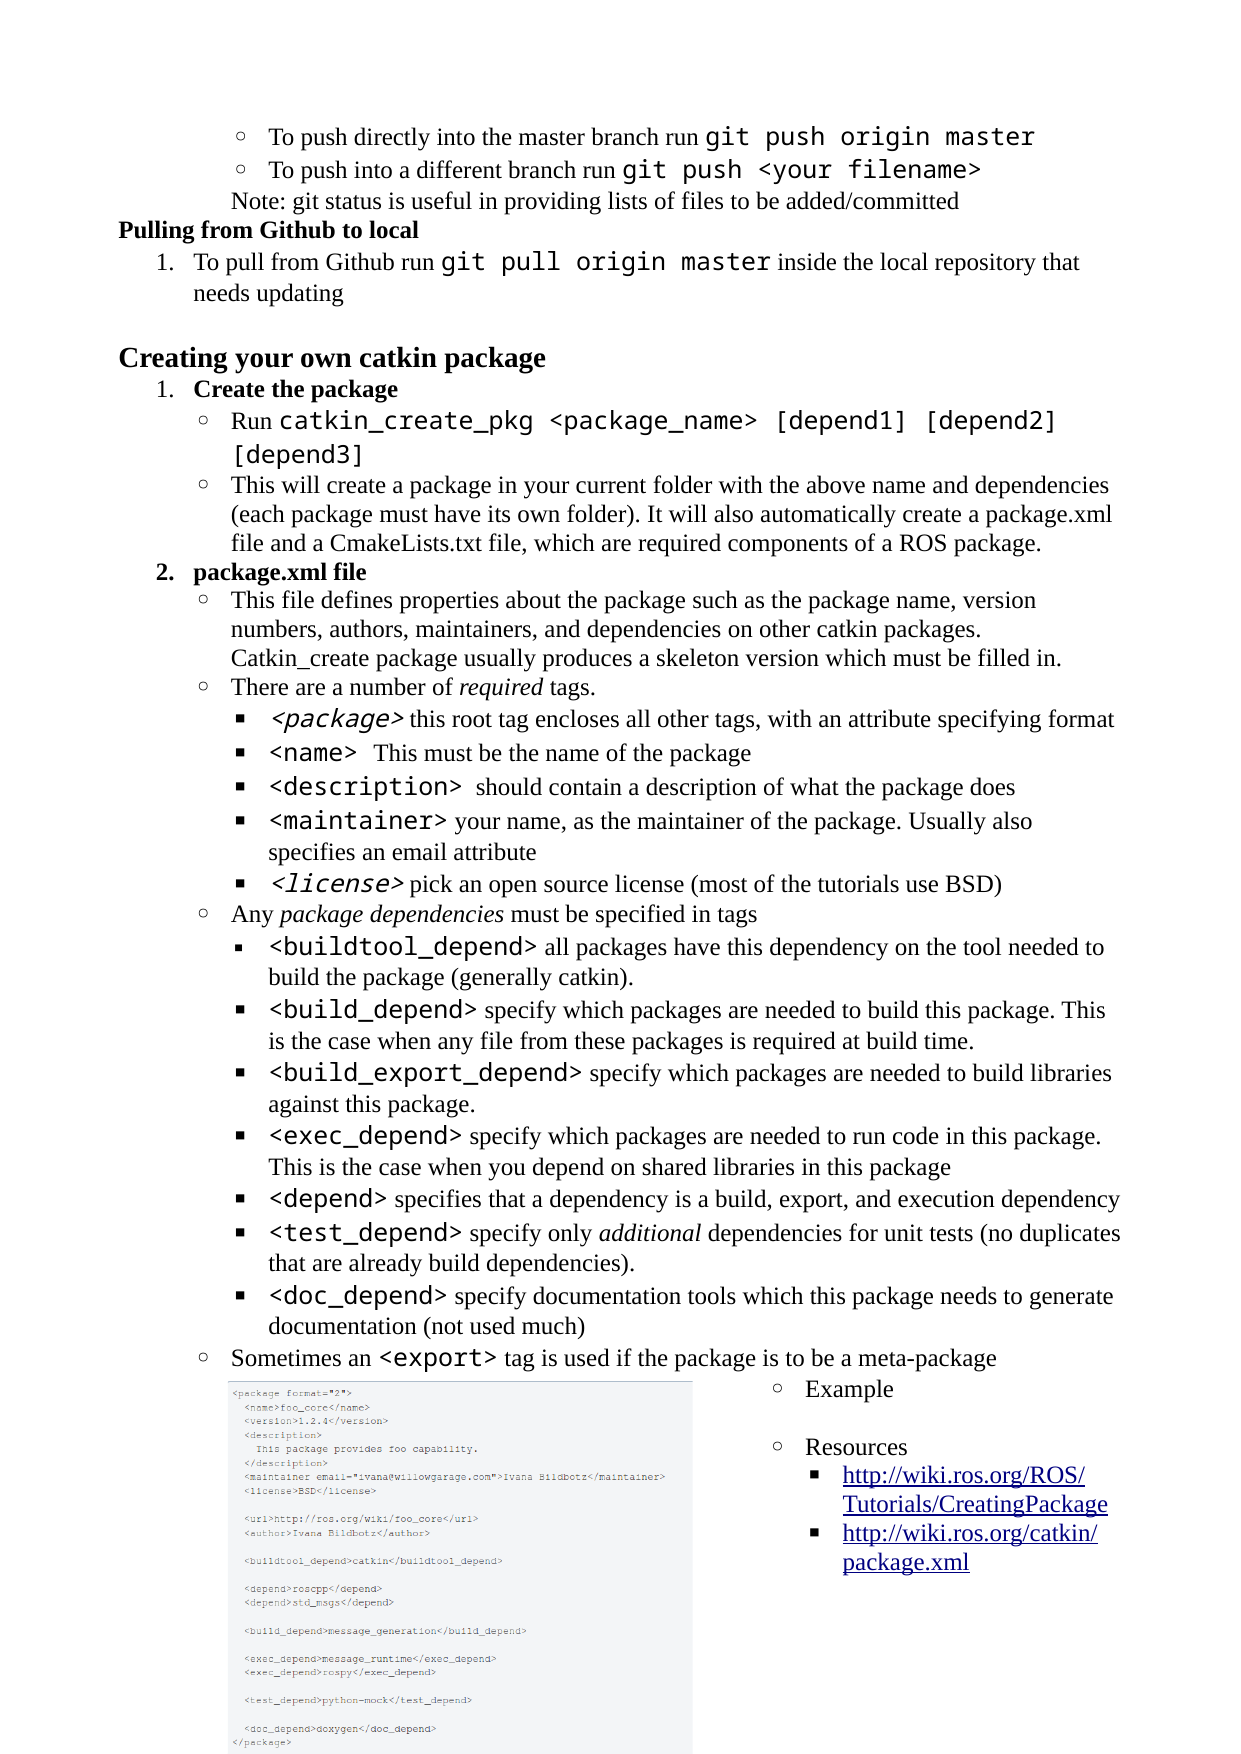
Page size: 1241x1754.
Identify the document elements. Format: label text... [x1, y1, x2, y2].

list Resources [693, 1432, 1122, 1460]
list There are a number of required tags. [193, 672, 1122, 701]
text Pulling from Github to local [118, 215, 1122, 244]
list Note: git status is useful in providing lists of files to be added/committed [193, 186, 1122, 215]
list <description> should contain a description of what the package does [231, 769, 1122, 803]
list <build_depend> specify which packages are needed to build this package. This is the case when any file from these packages is required at build time. [231, 992, 1122, 1055]
list Example [193, 1374, 1122, 1403]
list To push directly into the master branch run git push origin master [231, 118, 1122, 152]
list Any package dependencies must be specified in tags [193, 899, 1122, 928]
list Run catkin_create_pkg <package_name> [depend1] [depend2] [depend3] [193, 402, 1122, 471]
list <doc_depend> specify documentation tools which this package needs to generate documentation (not used much) [231, 1277, 1122, 1340]
list <name> This must be the name of the package [231, 734, 1122, 769]
text Creating your own catkin package [118, 340, 1122, 374]
list <exec_depend> specify which packages are needed to run code in this package. This is the case when you depend on shared libraries in this package [231, 1118, 1122, 1180]
list <build_export_depend> specify which packages are needed to build libraries against this package. [231, 1055, 1122, 1118]
list [193, 1432, 227, 1460]
list <maintainer> your name, as the maintainer of the package. Usually also specifies an email attribute [231, 803, 1122, 866]
list This will create a package in your current folder with the above name and dependencies (each package must have its own folder). It will also automatically create a package.xml file and a CmakeLists.txt file, which are required components of a ROS package. [193, 471, 1122, 557]
list To push into a different branch run git push <your filename> [231, 152, 1122, 186]
list This file defines properties about the package such as the package name, version numbers, authors, maintainers, and dependencies on other catkin packages. Catkin_create package usually produces a skeleton version which must be filled in. [193, 586, 1122, 672]
list To pull from Github run git pull origin master inside the local repository that needs updating [156, 244, 1122, 307]
list <buildtool_depend> all packages have this dependency on the tool needed to build the package (generally catkin). [231, 928, 1122, 992]
list Create the package [156, 374, 1122, 402]
list <package> this root tag encloses all other tags, with an attribute specifying format [231, 701, 1122, 734]
list http://wiki.ros.org/ROS/Tutorials/CreatingPackage [693, 1460, 1122, 1518]
list Sometimes an <export> tag is used if the package is to be a meta-package [193, 1340, 1122, 1374]
list <depend> specifies that a dependency is a build, export, and execution dependency [231, 1180, 1122, 1214]
list <license> pick an open source license (most of the tutorials use BSD) [231, 866, 1122, 899]
list <test_depend> specify only additional dependencies for unit tests (no duplicates that are already build dependencies). [231, 1214, 1122, 1277]
list http://wiki.ros.org/catkin/package.xml [693, 1518, 1122, 1575]
picture [227, 1381, 693, 1754]
list package.xml file [156, 557, 1122, 586]
